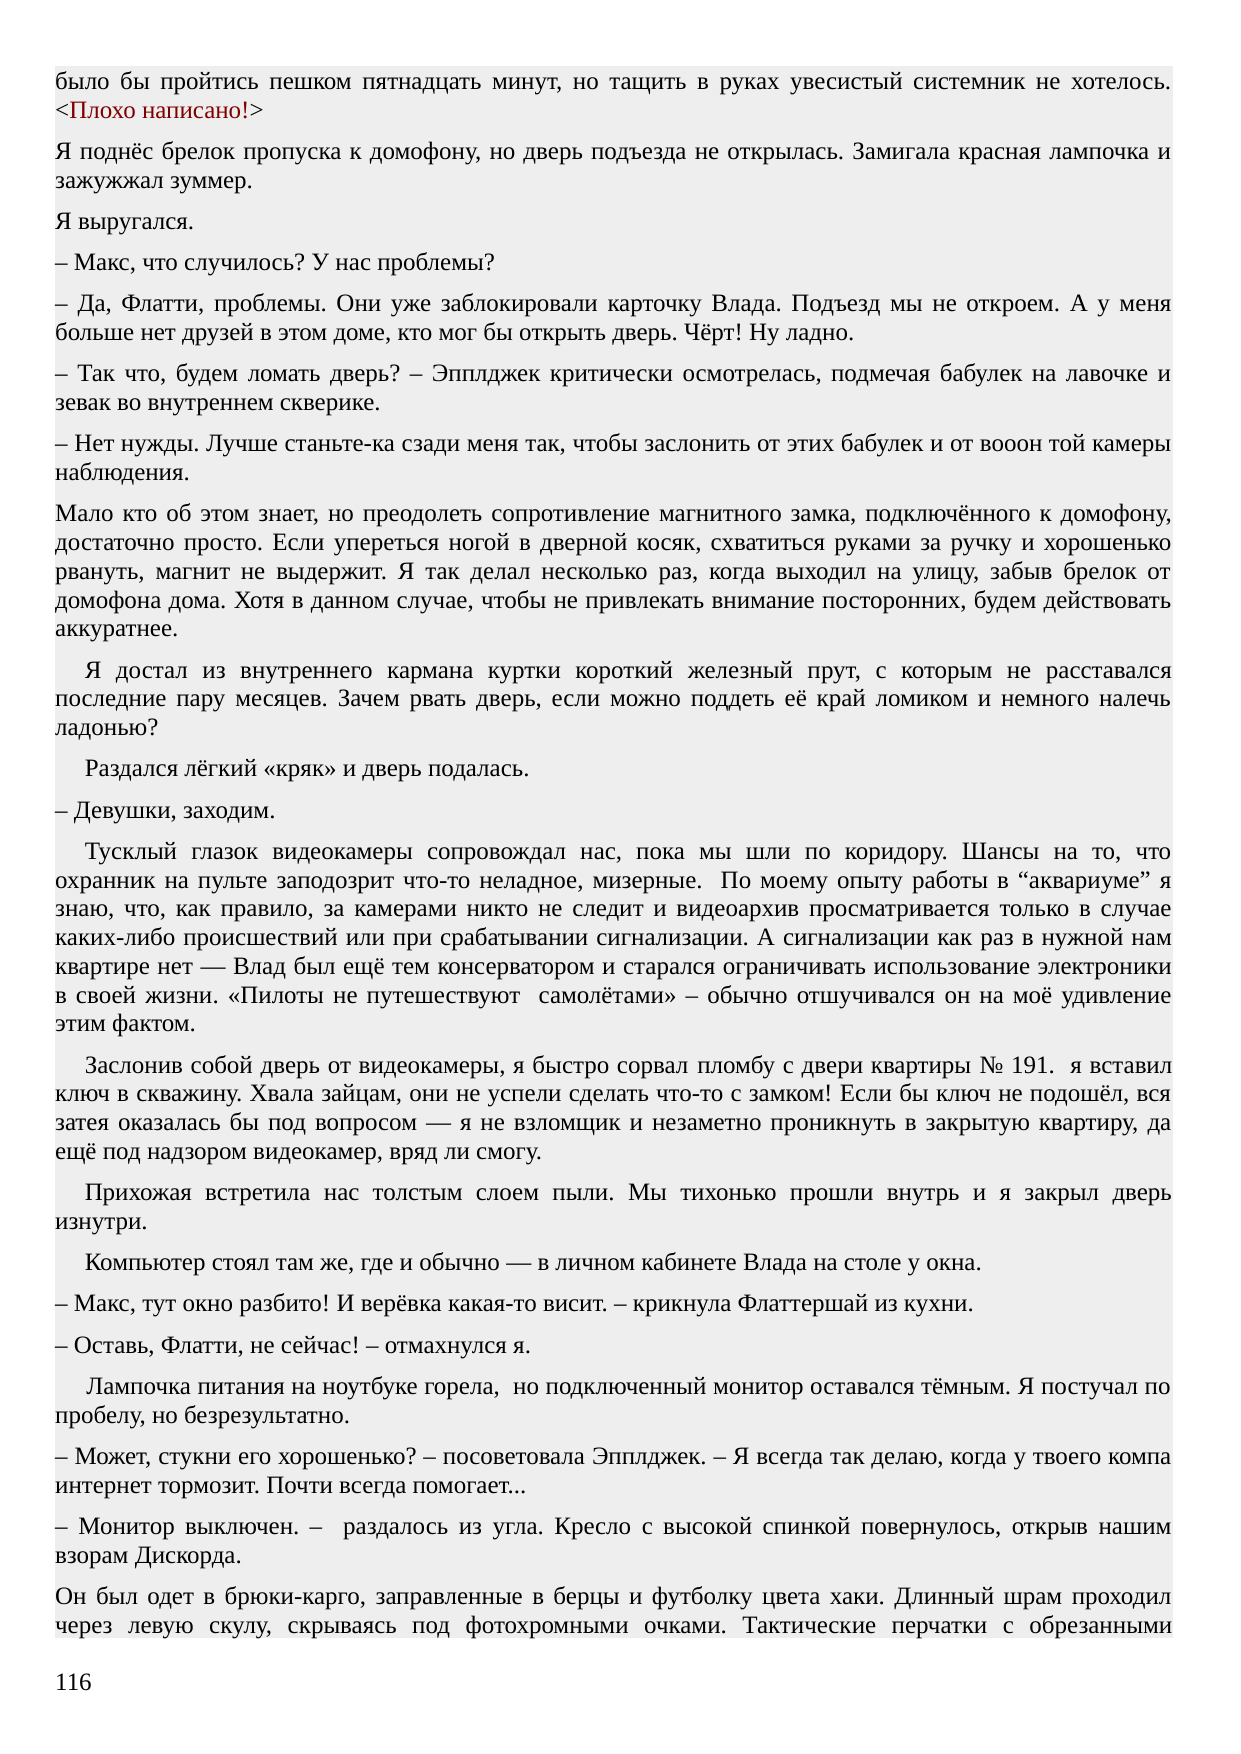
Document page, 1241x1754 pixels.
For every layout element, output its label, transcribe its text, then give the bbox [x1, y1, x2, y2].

text – Да, Флатти, проблемы. Они уже заблокировали карточку Влада. Подъезд мы не откроем. А у меня больше нет друзей в этом доме, кто мог бы открыть дверь. Чёрт! Ну ладно. [55, 288, 1173, 346]
text – Оставь, Флатти, не сейчас! – отмахнулся я. [55, 1330, 1173, 1358]
text – Нет нужды. Лучше станьте-ка сзади меня так, чтобы заслонить от этих бабулек и от вооон той камеры наблюдения. [55, 428, 1173, 486]
text Я поднёс брелок пропуска к домофону, но дверь подъезда не открылась. Замигала красная лампочка и зажужжал зуммер. [55, 136, 1173, 193]
text Раздался лёгкий «кряк» и дверь подалась. [55, 753, 1173, 782]
text Я достал из внутреннего кармана куртки короткий железный прут, с которым не расставался последние пару месяцев. Зачем рвать дверь, если можно поддеть её край ломиком и немного налечь ладонью? [55, 655, 1173, 741]
text Прихожая встретила нас толстым слоем пыли. Мы тихонько прошли внутрь и я закрыл дверь изнутри. [55, 1177, 1173, 1235]
text – Так что, будем ломать дверь? – Эпплджек критически осмотрелась, подмечая бабулек на лавочке и зевак во внутреннем скверике. [55, 358, 1173, 416]
text было бы пройтись пешком пятнадцать минут, но тащить в руках увесистый системник не хотелось. <Плохо написано!> [55, 66, 1173, 123]
text Компьютер стоял там же, где и обычно — в личном кабинете Влада на столе у окна. [55, 1247, 1173, 1276]
text Тусклый глазок видеокамеры сопровождал нас, пока мы шли по коридору. Шансы на то, что охранник на пульте заподозрит что-то неладное, мизерные. По моему опыту работы в “аквариуме” я знаю, что, как правило, за камерами никто не следит и видеоархив просматривается только в случае каких-либо происшествий или при срабатывании сигнализации. А сигнализации как раз в нужной нам квартире нет — Влад был ещё тем консерватором и старался ограничивать использование электроники в своей жизни. «Пилоты не путешествуют самолётами» – обычно отшучивался он на моё удивление этим фактом. [55, 836, 1173, 1037]
text – Макс, тут окно разбито! И верёвка какая-то висит. – крикнула Флаттершай из кухни. [55, 1288, 1173, 1317]
list Мало кто об этом знает, но преодолеть сопротивление магнитного замка, подключённого к домофону, достаточно просто. Если упереться ногой в дверной косяк, схватиться руками за ручку и хорошенько рвануть, магнит не выдержит. Я так делал несколько раз, когда выходил на улицу, забыв брелок от домофона дома. Хотя в данном случае, чтобы не привлекать внимание посторонних, будем действовать аккуратнее. [55, 498, 1173, 642]
text Заслонив собой дверь от видеокамеры, я быстро сорвал пломбу с двери квартиры № 191. я вставил ключ в скважину. Хвала зайцам, они не успели сделать что-то с замком! Если бы ключ не подошёл, вся затея оказалась бы под вопросом — я не взломщик и незаметно проникнуть в закрытую квартиру, да ещё под надзором видеокамер, вряд ли смогу. [55, 1050, 1173, 1165]
text – Монитор выключен. – раздалось из угла. Кресло с высокой спинкой повернулось, открыв нашим взорам Дискорда. [55, 1511, 1173, 1568]
text – Макс, что случилось? У нас проблемы? [55, 247, 1173, 276]
text Лампочка питания на ноутбуке горела, но подключенный монитор оставался тёмным. Я постучал по пробелу, но безрезультатно. [55, 1371, 1173, 1428]
text Я выругался. [55, 206, 1173, 235]
text – Может, стукни его хорошенько? – посоветовала Эпплджек. – Я всегда так делаю, когда у твоего компа интернет тормозит. Почти всегда помогает... [55, 1441, 1173, 1498]
text Он был одет в брюки-карго, заправленные в берцы и футболку цвета хаки. Длинный шрам проходил через левую скулу, скрываясь под фотохромными очками. Тактические перчатки с обрезанными [55, 1581, 1173, 1638]
text – Девушки, заходим. [55, 795, 1173, 823]
